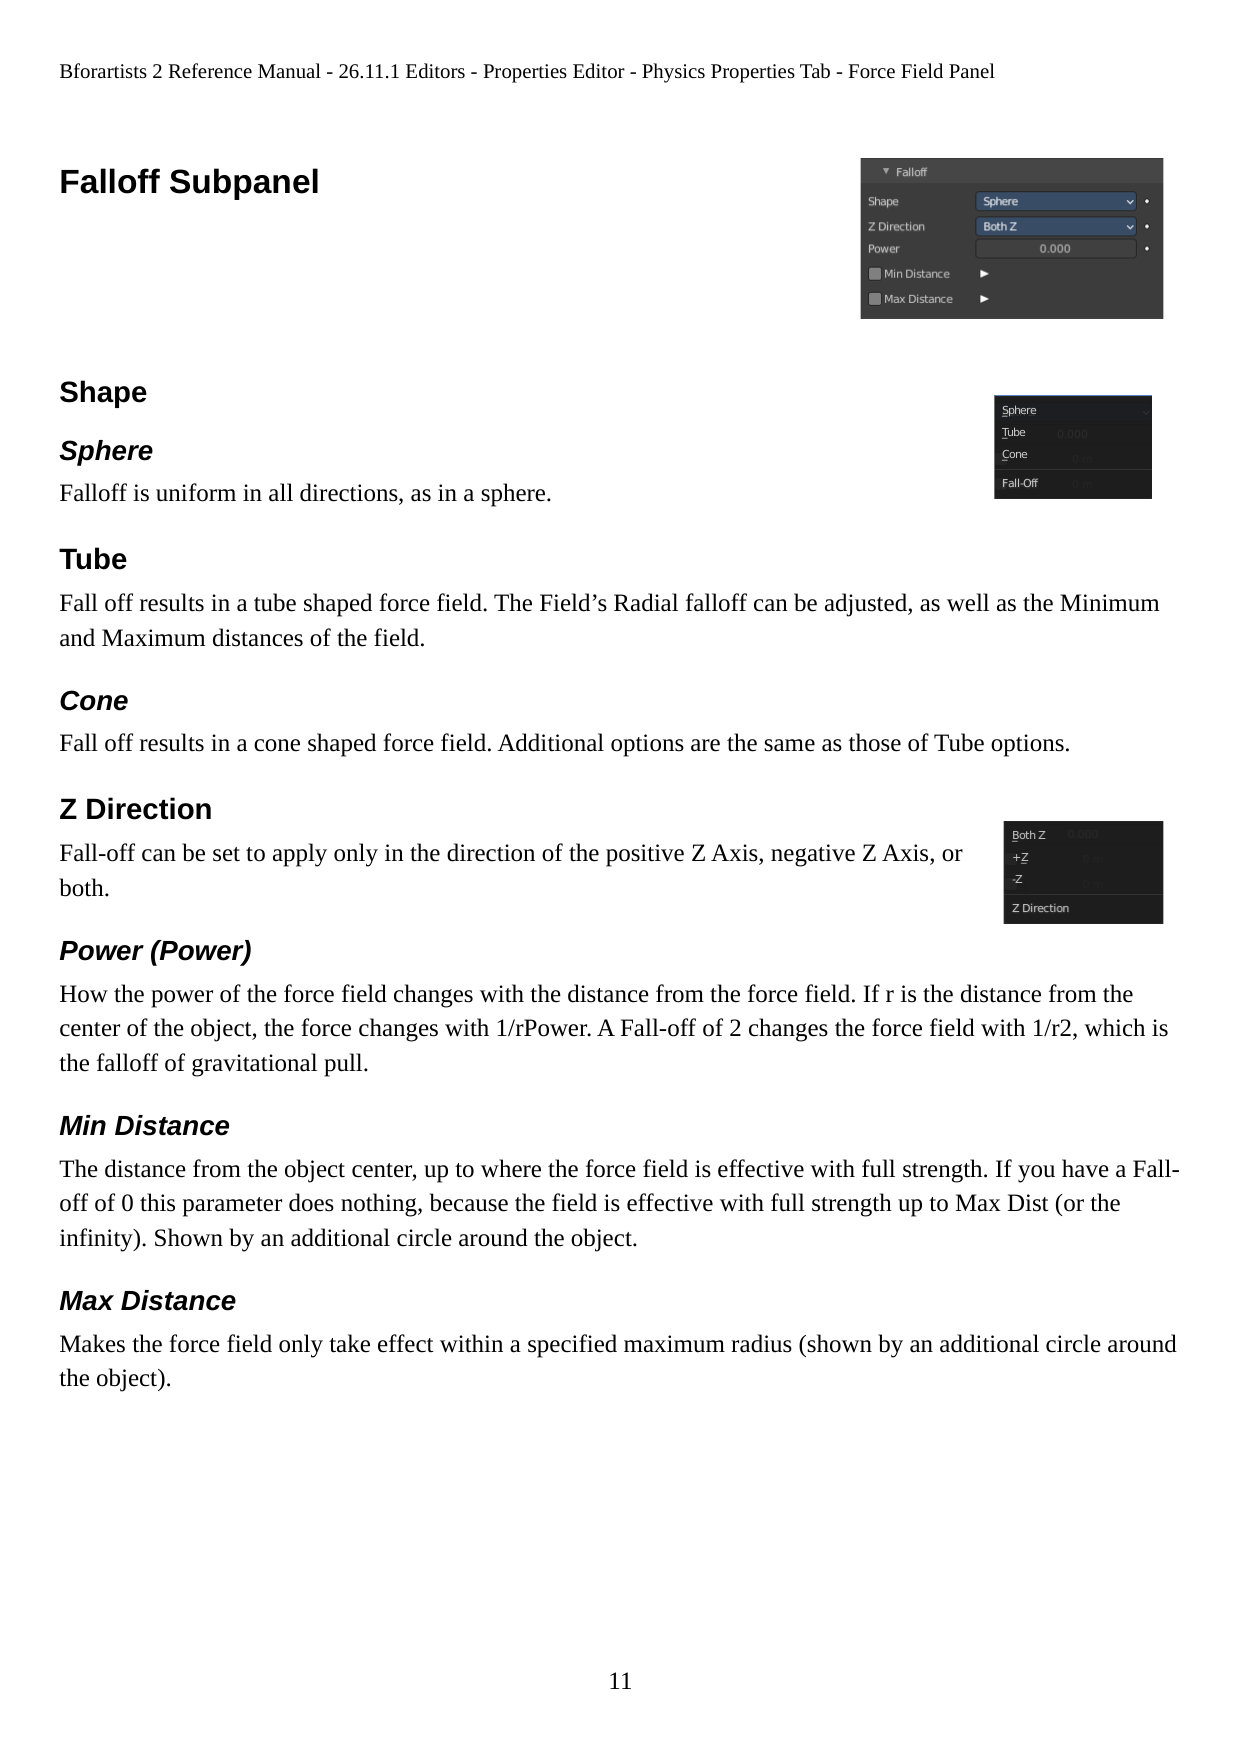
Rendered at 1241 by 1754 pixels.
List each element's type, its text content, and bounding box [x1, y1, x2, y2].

text Fall-off can be set to apply only in the direction of the positive Z Axis, negative Z Axis, or both. [59, 838, 1003, 902]
subtitle Z Direction [59, 792, 1181, 826]
picture [1003, 821, 1164, 924]
subtitle Power (Power) [59, 934, 1181, 966]
picture [994, 395, 1152, 499]
subtitle Shape [59, 375, 1181, 409]
text Fall off results in a tube shaped force field. The Field’s Radial falloff can be adjusted, as well as the Minimum and Maximum distances of the field. [59, 588, 1181, 651]
subtitle Cone [59, 684, 1181, 716]
subtitle Falloff Subpanel [59, 162, 860, 201]
subtitle [1152, 434, 1181, 466]
text The distance from the object center, up to where the force field is effective with full strength. If you have a Fall-off of 0 this parameter does nothing, because the field is effective with full strength up to Max Dist (or the infinity). Shown by an additional circle around the object. [59, 1154, 1181, 1251]
subtitle Max Distance [59, 1284, 1181, 1316]
text Falloff is uniform in all directions, as in a sphere. [59, 478, 1181, 507]
text Makes the force field only take effect within a specified maximum radius (shown by an additional circle around the object). [59, 1329, 1181, 1392]
text Fall off results in a cone shaped force field. Additional options are the same as those of Tube options. [59, 728, 1181, 757]
subtitle [1164, 162, 1181, 201]
subtitle Min Distance [59, 1109, 1181, 1141]
picture [860, 158, 1164, 319]
subtitle Tube [59, 542, 1181, 576]
subtitle Sphere [59, 434, 994, 466]
text How the power of the force field changes with the distance from the force field. If r is the distance from the center of the object, the force changes with 1/rPower. A Fall-off of 2 changes the force field with 1/r2, which is the falloff of gravitational pull. [59, 979, 1181, 1077]
